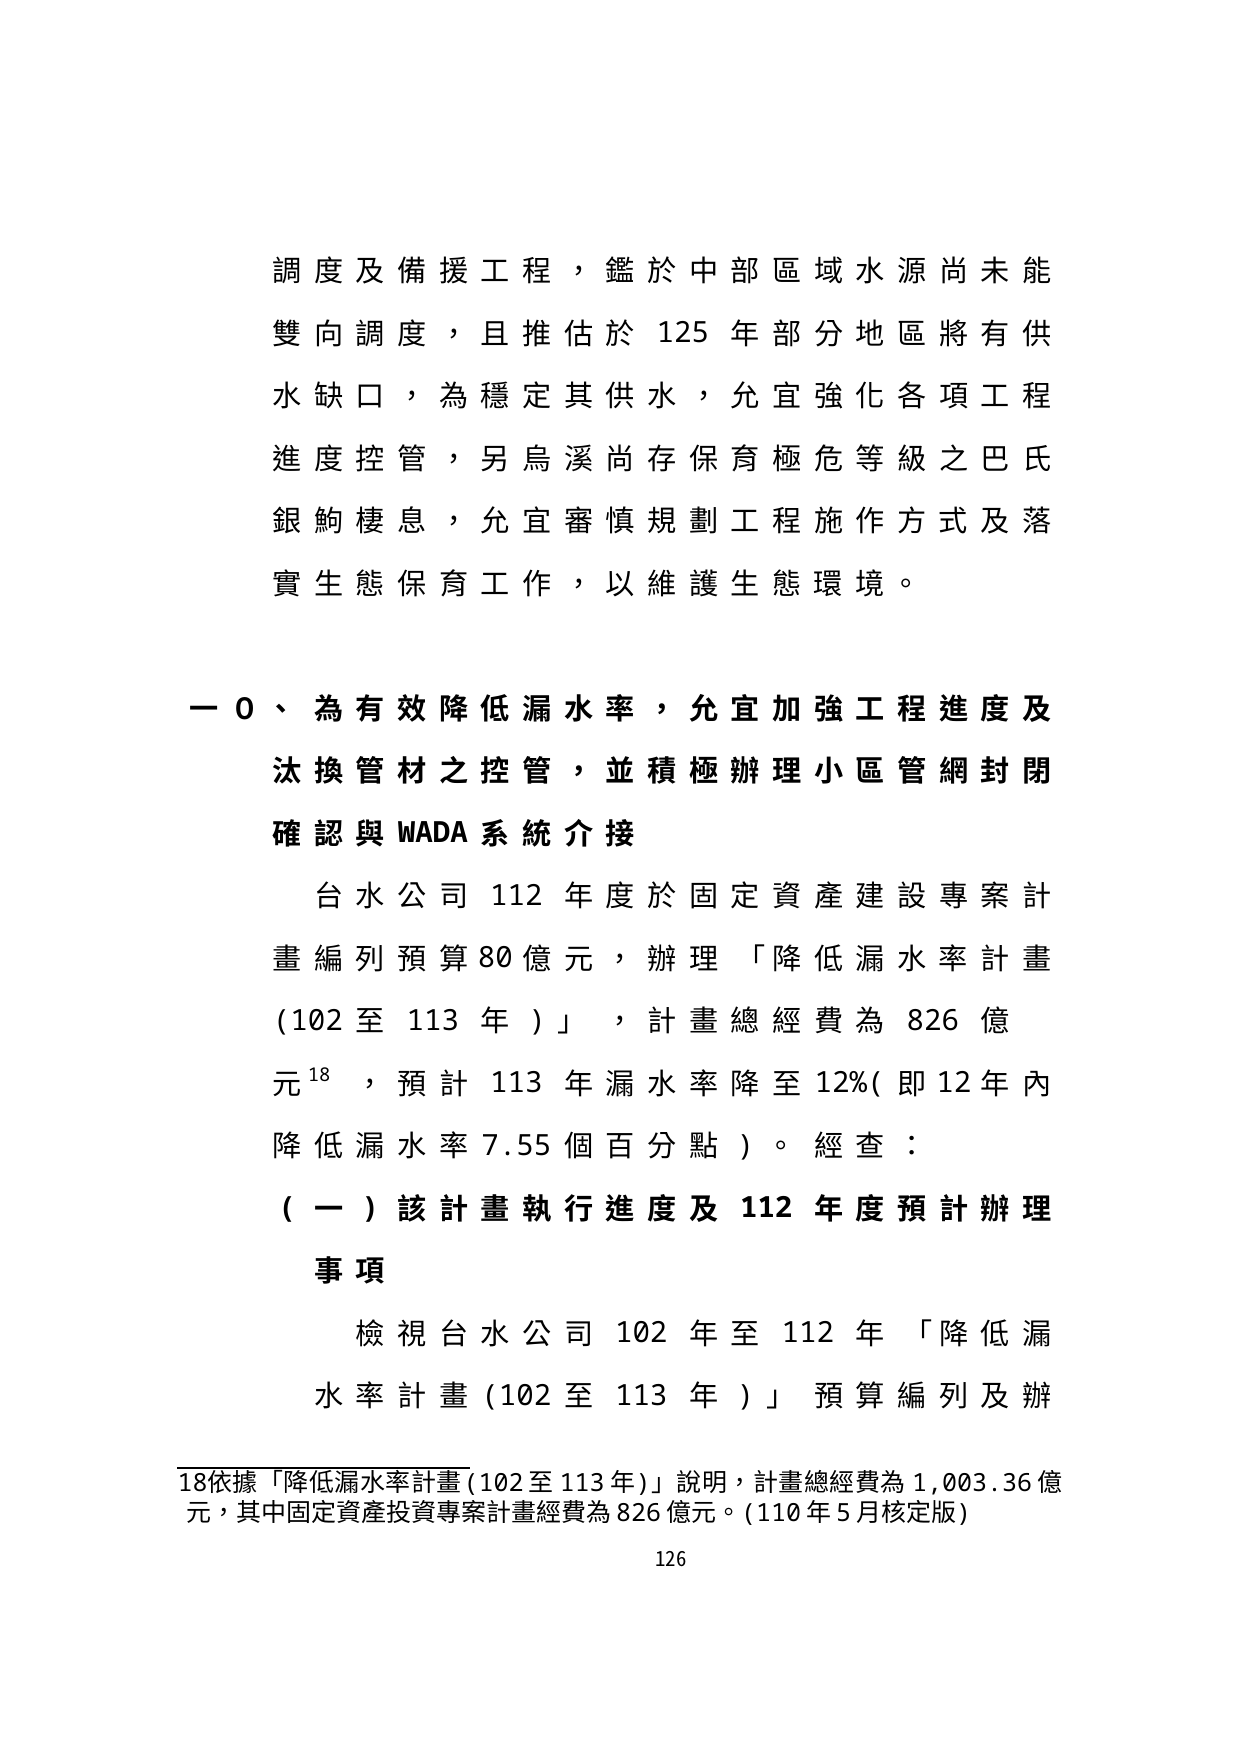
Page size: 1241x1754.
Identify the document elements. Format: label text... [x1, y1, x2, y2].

text 依據「降低漏水率計畫(102至113年)」說明，計畫總經費為1,003.36億元，其中固定資產投資專案計畫經費為826億元。(110年5月核定版) [177, 1468, 1063, 1527]
text (一)該計畫執行進度及112年度預計辦理事項 [242, 1165, 1058, 1290]
text 調度及備援工程，鑑於中部區域水源尚未能雙向調度，且推估於125年部分地區將有供水缺口，為穩定其供水，允宜強化各項工程進度控管，另烏溪尚存保育極危等級之巴氏銀鮈棲息，允宜審慎規劃工程施作方式及落實生態保育工作，以維護生態環境。 [242, 227, 1058, 602]
text 一０、為有效降低漏水率，允宜加強工程進度及汰換管材之控管，並積極辦理小區管網封閉確認與WADA系統介接 [183, 665, 1058, 852]
text 台水公司112年度於固定資產建設專案計畫編列預算80億元，辦理「降低漏水率計畫(102至113年)」，計畫總經費為826億元，預計113年漏水率降至12%(即12年內降低漏水率7.55個百分點)。經查： [242, 852, 1058, 1165]
text 檢視台水公司102年至112年「降低漏水率計畫(102至113年)」預算編列及辦 [271, 1290, 1058, 1415]
